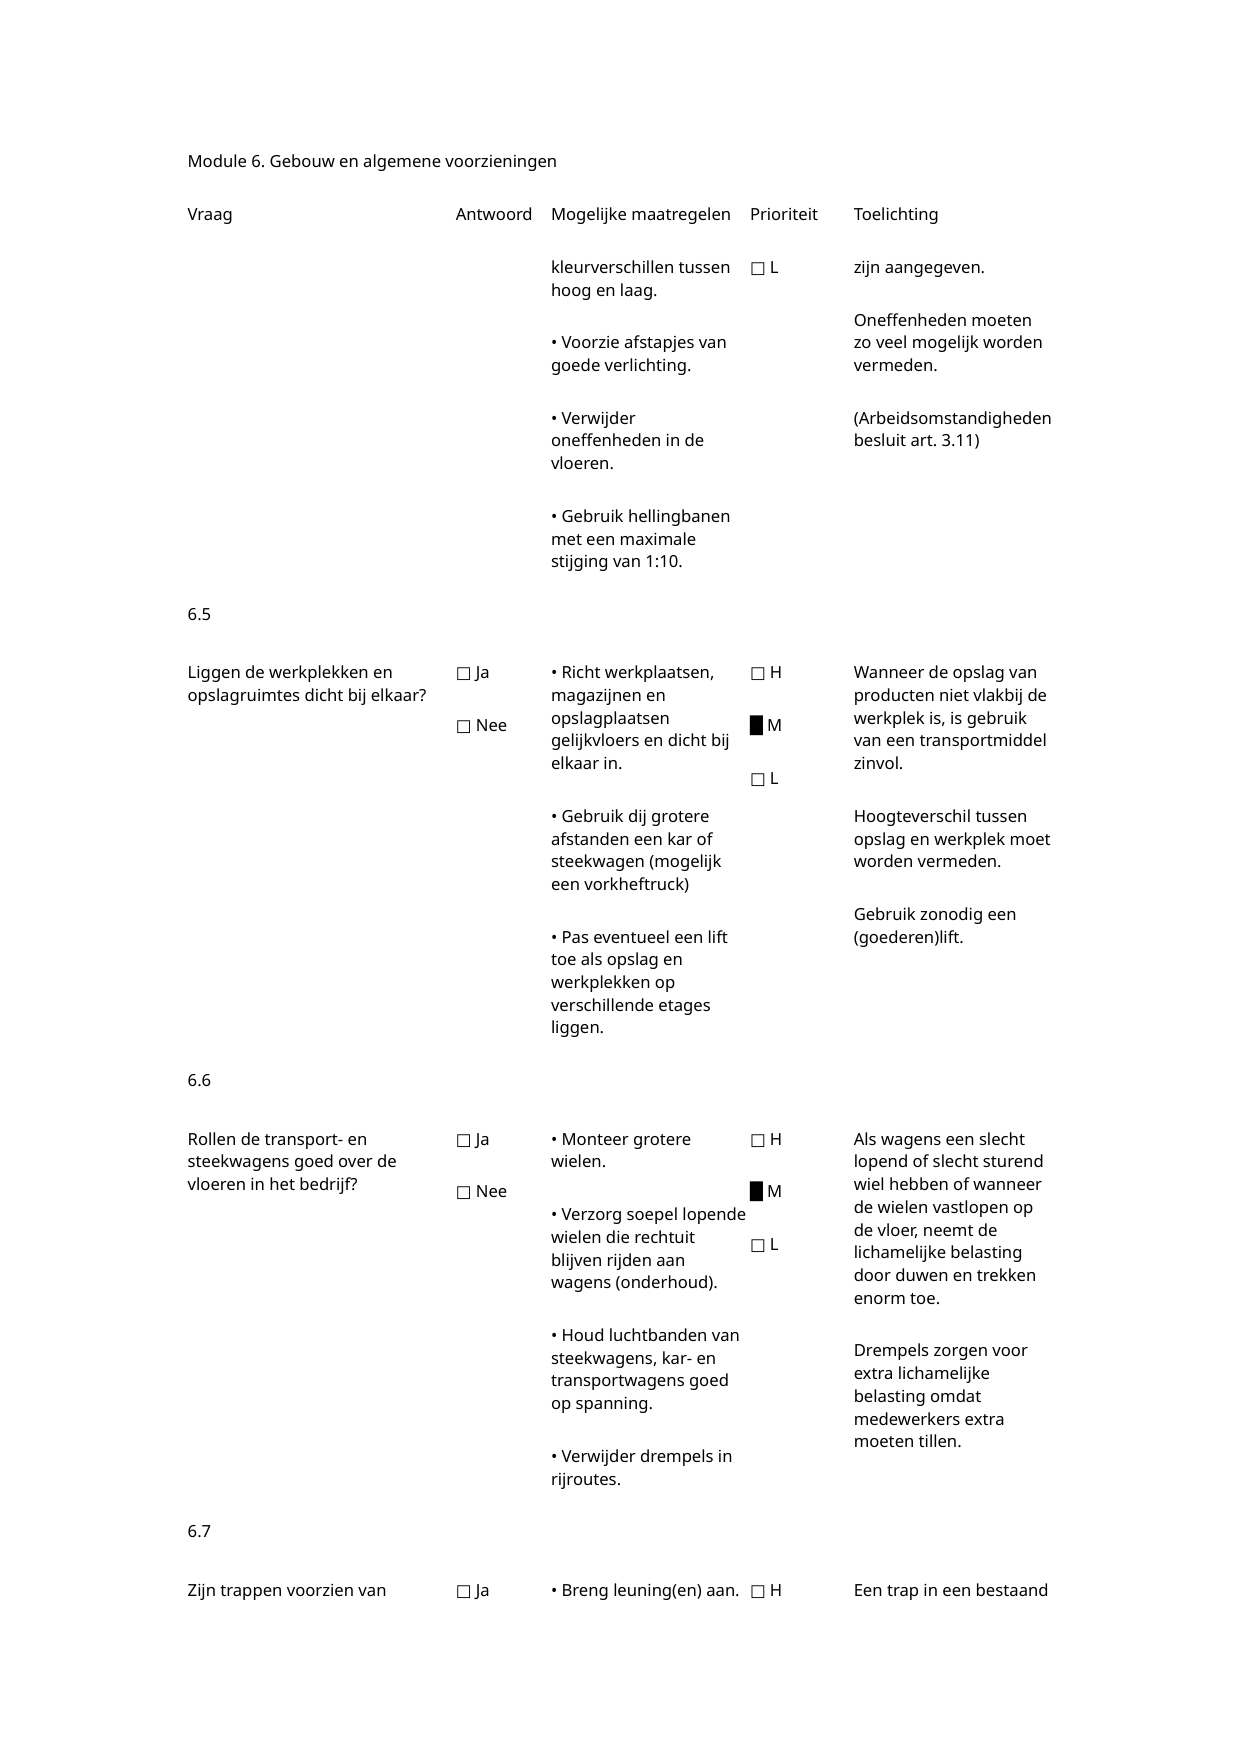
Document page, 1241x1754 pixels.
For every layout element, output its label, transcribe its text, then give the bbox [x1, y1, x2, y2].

table_cell □ Ja [456, 1578, 551, 1601]
table_cell [750, 1520, 853, 1578]
table_cell kleurverschillen tussen hoog en laag. • Voorzie afstapjes van goede verlichting. • Verwijder oneffenheden in de vloeren. • Gebruik hellingbanen met een maximale stijging van 1:10. [551, 255, 750, 602]
table_cell □ Ja □ Nee [456, 1127, 551, 1520]
table_cell 6.7 [188, 1520, 456, 1578]
table_cell [551, 1520, 750, 1578]
table_cell • Monteer grotere wielen. • Verzorg soepel lopende wielen die rechtuit blijven rijden aan wagens (onderhoud). • Houd luchtbanden van steekwagens, kar- en transportwagens goed op spanning. • Verwijder drempels in rijroutes. [551, 1127, 750, 1520]
table_cell □ L [750, 255, 853, 602]
table_cell • Breng leuning(en) aan. [551, 1578, 750, 1601]
table_cell [551, 603, 750, 661]
table_cell Rollen de transport- en steekwagens goed over de vloeren in het bedrijf? [188, 1127, 456, 1520]
table_cell 6.5 [188, 603, 456, 661]
table_cell [854, 1069, 1053, 1127]
table_cell [456, 1069, 551, 1127]
table_cell [750, 603, 853, 661]
table_header Module 6. Gebouw en algemene voorzieningen [188, 150, 1053, 203]
table_cell [456, 603, 551, 661]
table_cell zijn aangegeven. Oneffenheden moeten zo veel mogelijk worden vermeden. (Arbeidsomstandighedenbesluit art. 3.11) [854, 255, 1053, 602]
table_cell Mogelijke maatregelen [551, 203, 750, 255]
table_cell □ H [750, 1578, 853, 1601]
table_cell Wanneer de opslag van producten niet vlakbij de werkplek is, is gebruik van een transportmiddel zinvol. Hoogteverschil tussen opslag en werkplek moet worden vermeden. Gebruik zonodig een (goederen)lift. [854, 661, 1053, 1069]
table_cell 6.6 [188, 1069, 456, 1127]
table_cell Vraag [188, 203, 456, 255]
table_cell [854, 1520, 1053, 1578]
table_cell [551, 1069, 750, 1127]
table_cell Toelichting [854, 203, 1053, 255]
table_cell • Richt werkplaatsen, magazijnen en opslagplaatsen gelijkvloers en dicht bij elkaar in. • Gebruik dij grotere afstanden een kar of steekwagen (mogelijk een vorkheftruck) • Pas eventueel een lift toe als opslag en werkplekken op verschillende etages liggen. [551, 661, 750, 1069]
table_cell □ Ja □ Nee [456, 661, 551, 1069]
table_cell [456, 1520, 551, 1578]
table_cell [854, 603, 1053, 661]
table_cell Zijn trappen voorzien van [188, 1578, 456, 1601]
table_cell Als wagens een slecht lopend of slecht sturend wiel hebben of wanneer de wielen vastlopen op de vloer, neemt de lichamelijke belasting door duwen en trekken enorm toe. Drempels zorgen voor extra lichamelijke belasting omdat medewerkers extra moeten tillen. [854, 1127, 1053, 1520]
table_cell Antwoord [456, 203, 551, 255]
table_cell Liggen de werkplekken en opslagruimtes dicht bij elkaar? [188, 661, 456, 1069]
table_cell [188, 255, 456, 602]
table_cell □ H █ M □ L [750, 1127, 853, 1520]
table_cell Prioriteit [750, 203, 853, 255]
table_cell [750, 1069, 853, 1127]
table_cell □ H █ M □ L [750, 661, 853, 1069]
table_cell [456, 255, 551, 602]
table_cell Een trap in een bestaand [854, 1578, 1053, 1601]
